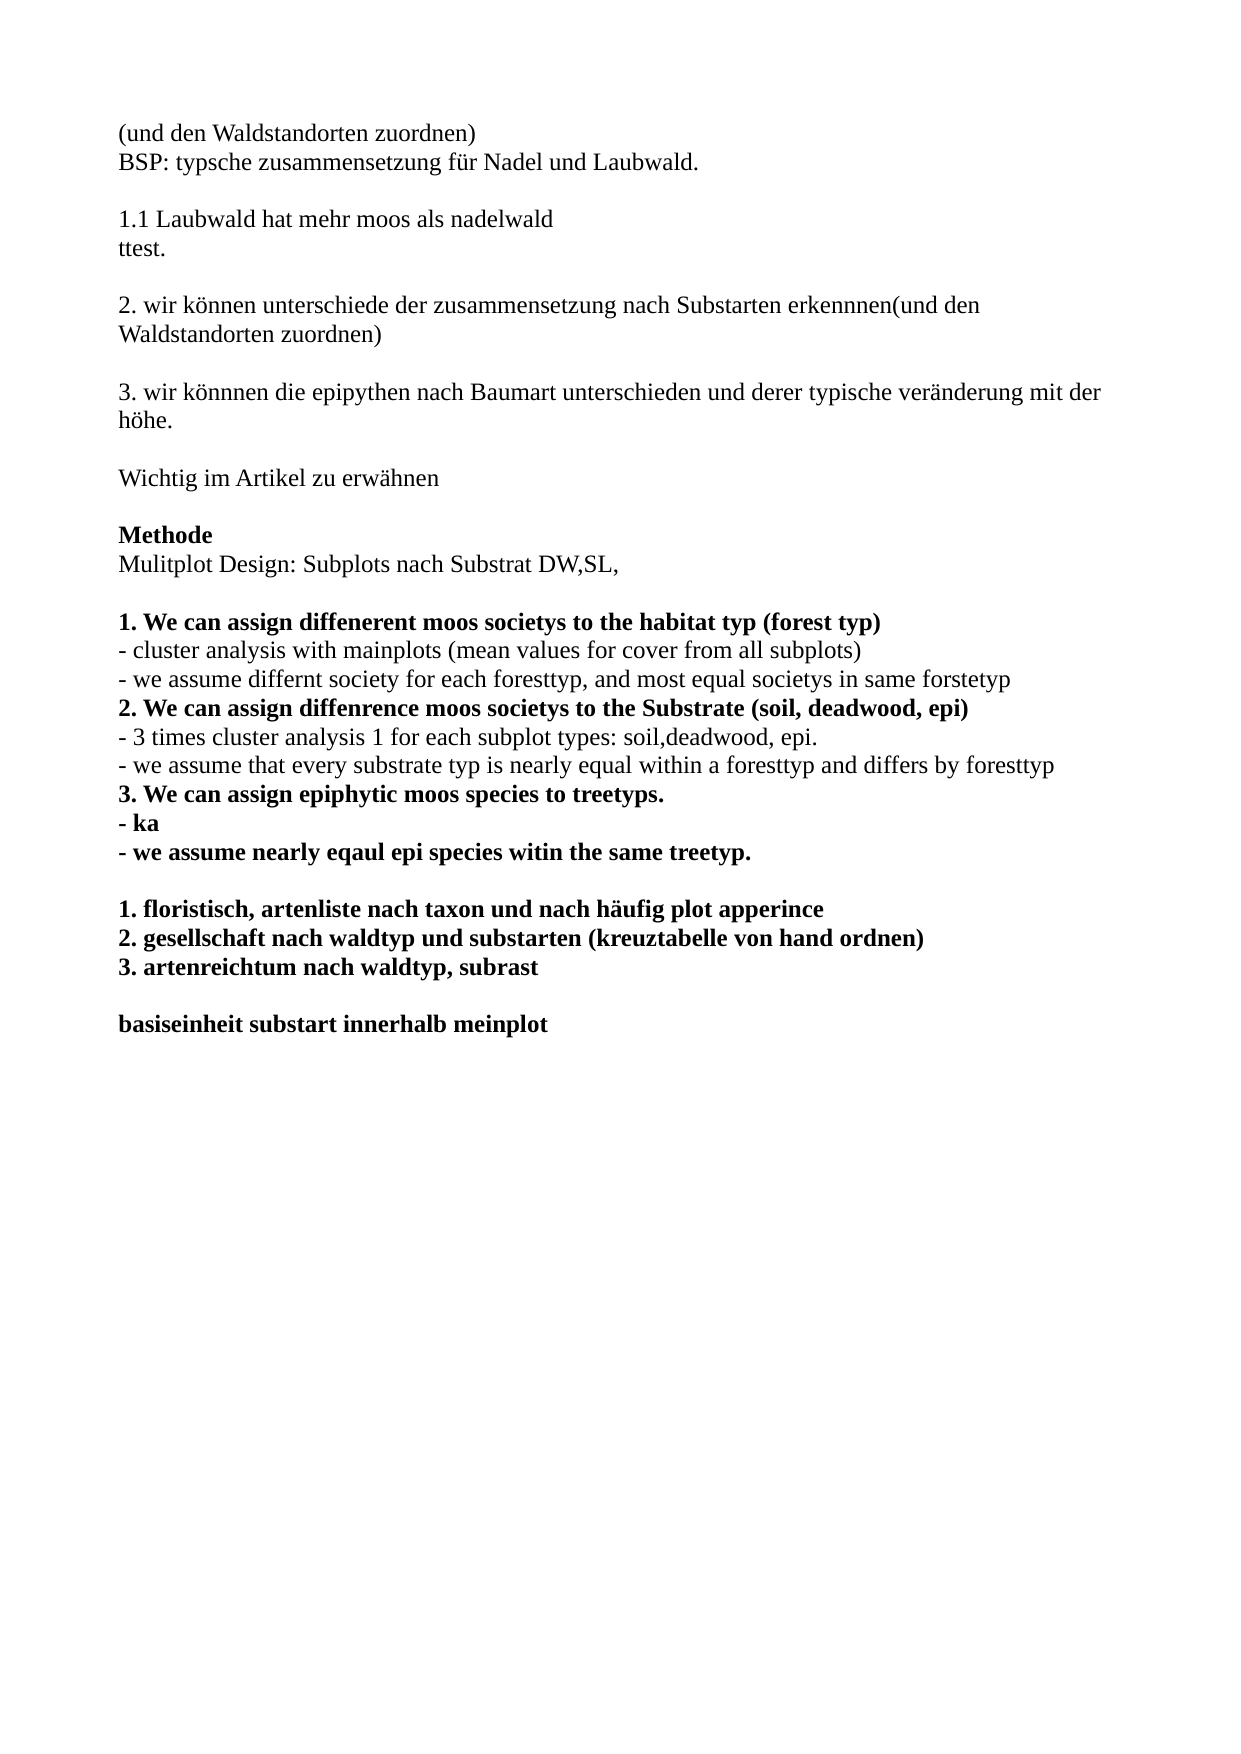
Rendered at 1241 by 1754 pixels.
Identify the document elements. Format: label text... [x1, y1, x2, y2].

text 2. gesellschaft nach waldtyp und substarten (kreuztabelle von hand ordnen) [118, 923, 1122, 952]
text 3. wir könnnen die epipythen nach Baumart unterschieden und derer typische veränderung mit der höhe. [118, 377, 1122, 434]
text 2. wir können unterschiede der zusammensetzung nach Substarten erkennnen(und den Waldstandorten zuordnen) [118, 291, 1122, 348]
text - we assume that every substrate typ is nearly equal within a foresttyp and differs by foresttyp [118, 751, 1122, 779]
text 1.1 Laubwald hat mehr moos als nadelwald [118, 204, 1122, 233]
text 3. artenreichtum nach waldtyp, subrast [118, 952, 1122, 981]
text 2. We can assign diffenrence moos societys to the Substrate (soil, deadwood, epi) [118, 693, 1122, 722]
text - ka [118, 808, 1122, 837]
text Methode [118, 521, 1122, 549]
text - 3 times cluster analysis 1 for each subplot types: soil,deadwood, epi. [118, 722, 1122, 751]
text BSP: typsche zusammensetzung für Nadel und Laubwald. [118, 147, 1122, 176]
text 3. We can assign epiphytic moos species to treetyps. [118, 779, 1122, 808]
text Mulitplot Design: Subplots nach Substrat DW,SL, [118, 549, 1122, 578]
text ttest. [118, 233, 1122, 262]
text basiseinheit substart innerhalb meinplot [118, 1009, 1122, 1038]
text - we assume nearly eqaul epi species witin the same treetyp. [118, 837, 1122, 866]
text 1. We can assign diffenerent moos societys to the habitat typ (forest typ) [118, 607, 1122, 636]
text (und den Waldstandorten zuordnen) [118, 118, 1122, 147]
text - we assume differnt society for each foresttyp, and most equal societys in same forstetyp [118, 664, 1122, 693]
text 1. floristisch, artenliste nach taxon und nach häufig plot apperince [118, 894, 1122, 923]
text Wichtig im Artikel zu erwähnen [118, 463, 1122, 492]
text - cluster analysis with mainplots (mean values for cover from all subplots) [118, 636, 1122, 664]
